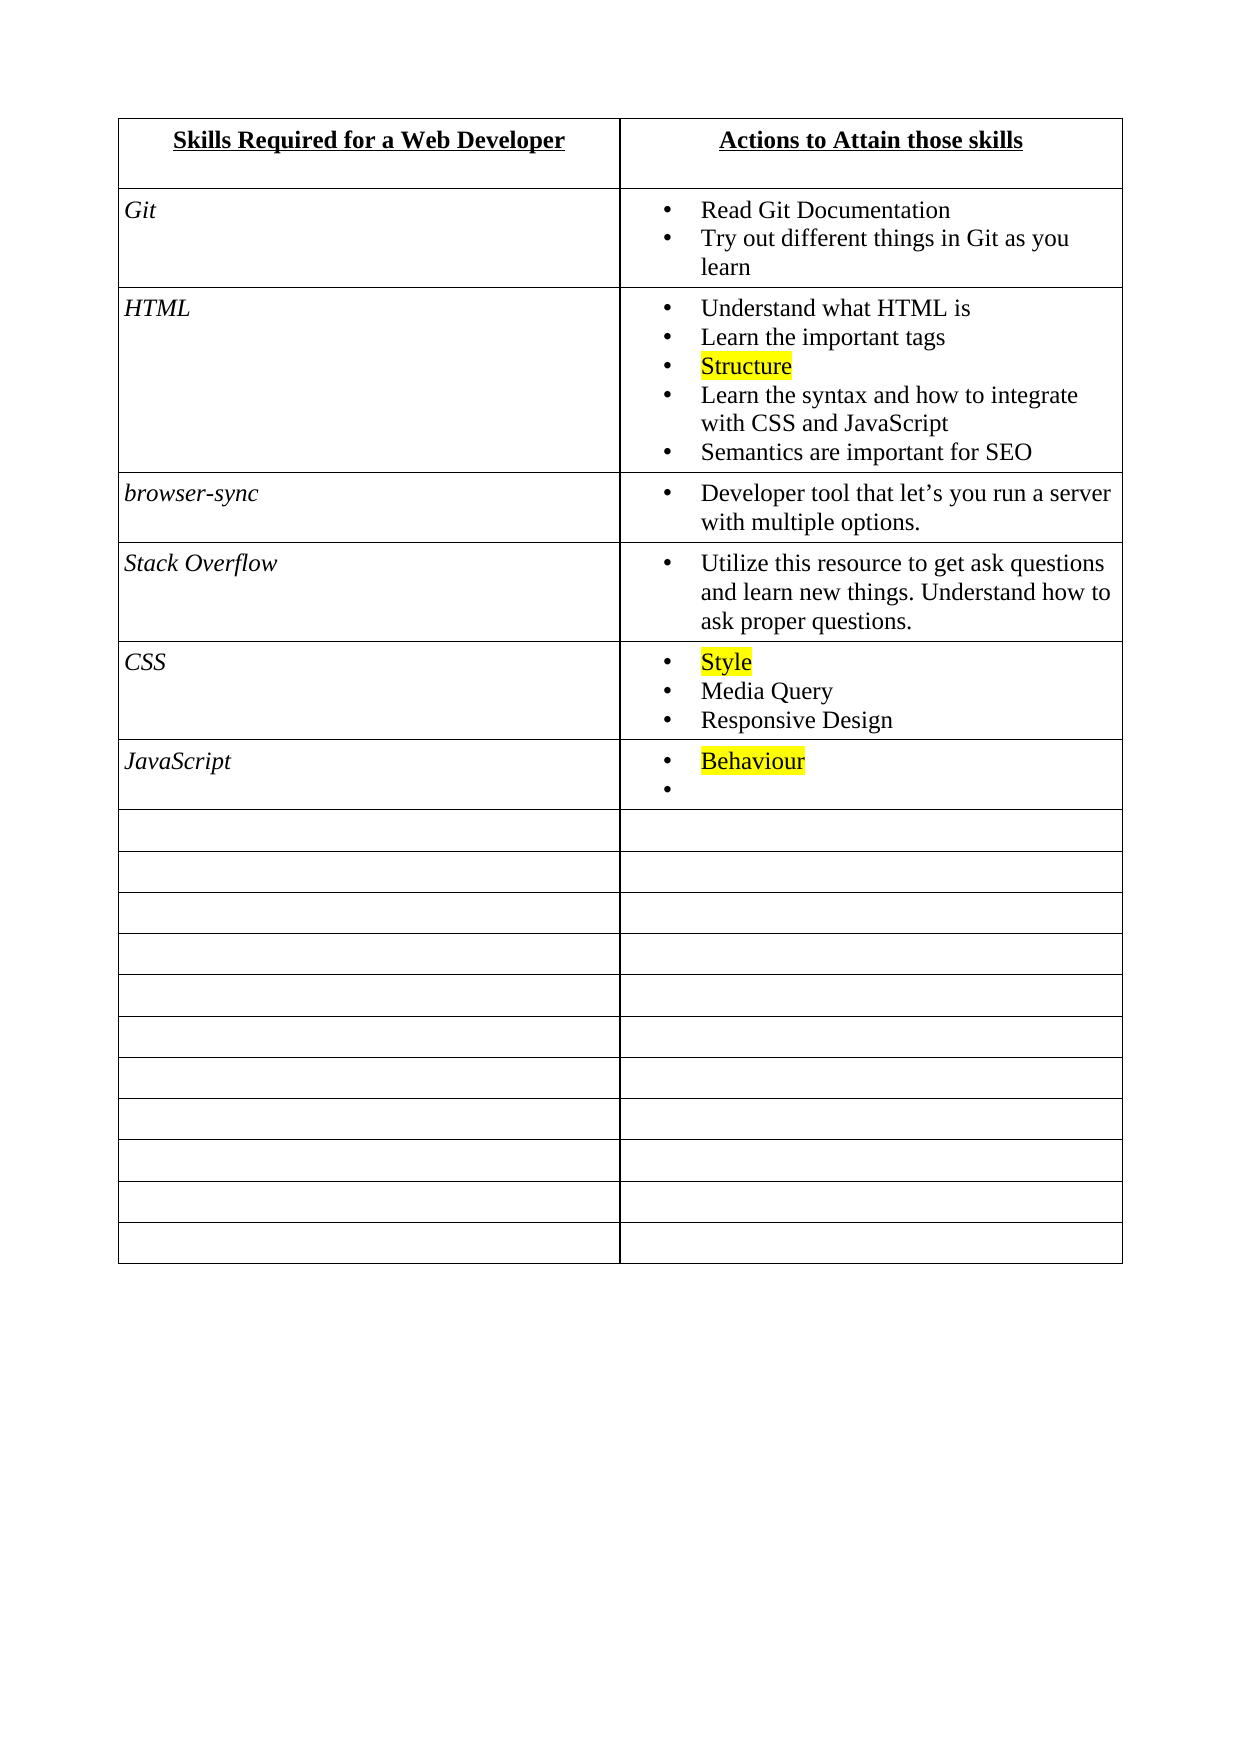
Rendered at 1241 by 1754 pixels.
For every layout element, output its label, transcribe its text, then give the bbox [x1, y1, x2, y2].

table_cell [621, 810, 1122, 851]
table_cell [621, 1140, 1122, 1181]
table_cell [119, 1017, 619, 1057]
table_cell [119, 1058, 619, 1098]
table_cell Utilize this resource to get ask questions and learn new things. Understand how to ask proper questions. [621, 543, 1122, 641]
table_cell Behaviour [621, 740, 1122, 809]
table_cell [119, 810, 619, 851]
table_cell Git [119, 189, 619, 287]
table_cell Style Media Query Responsive Design [621, 642, 1122, 739]
table_cell HTML [119, 288, 619, 472]
table_cell [621, 1223, 1122, 1263]
table_cell JavaScript [119, 740, 619, 809]
table_cell [621, 934, 1122, 974]
table_cell browser-sync [119, 473, 619, 542]
table_cell [621, 1099, 1122, 1139]
table_cell [621, 1017, 1122, 1057]
table_cell Read Git Documentation Try out different things in Git as you learn [621, 189, 1122, 287]
table_cell [621, 975, 1122, 1016]
table_cell Understand what HTML is Learn the important tags Structure Learn the syntax and how to integrate with CSS and JavaScript Semantics are important for SEO [621, 288, 1122, 472]
table_cell [621, 852, 1122, 892]
table_cell [621, 1058, 1122, 1098]
table_cell [119, 1140, 619, 1181]
table_cell [119, 893, 619, 933]
table_header Skills Required for a Web Developer [119, 119, 619, 188]
table_cell [119, 934, 619, 974]
table_cell [621, 893, 1122, 933]
table_cell Stack Overflow [119, 543, 619, 641]
table_cell [119, 1223, 619, 1263]
table_header Actions to Attain those skills [621, 119, 1122, 188]
table_cell [621, 1182, 1122, 1222]
table_cell CSS [119, 642, 619, 739]
table_cell Developer tool that let’s you run a server with multiple options. [621, 473, 1122, 542]
table_cell [119, 975, 619, 1016]
table_cell [119, 1099, 619, 1139]
table_cell [119, 1182, 619, 1222]
table_cell [119, 852, 619, 892]
